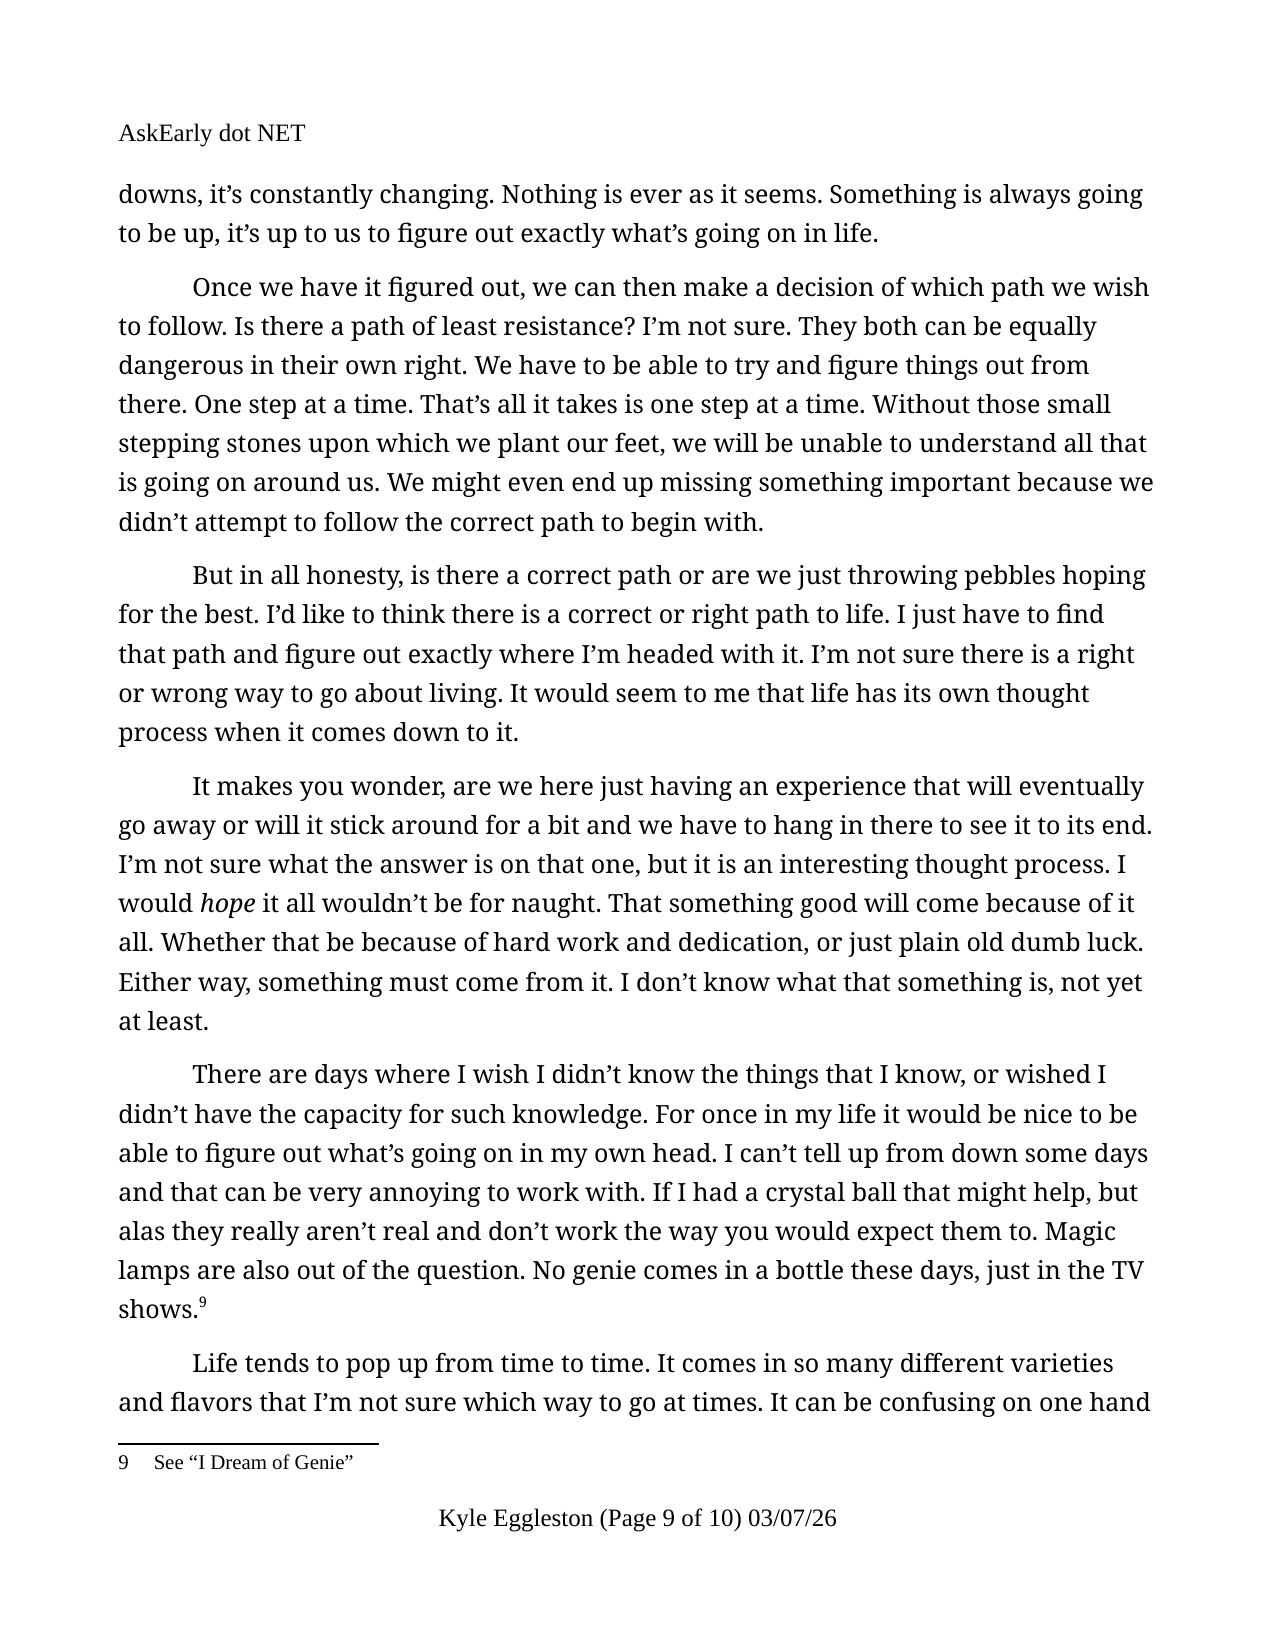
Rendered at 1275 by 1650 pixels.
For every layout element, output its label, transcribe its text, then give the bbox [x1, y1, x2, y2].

text See “I Dream of Genie” [118, 1449, 1157, 1474]
text There are days where I wish I didn’t know the things that I know, or wished I didn’t have the capacity for such knowledge. For once in my life it would be nice to be able to figure out what’s going on in my own head. I can’t tell up from down some days and that can be very annoying to work with. If I had a crystal ball that might help, but alas they really aren’t real and don’t work the way you would expect them to. Magic lamps are also out of the question. No genie comes in a bottle these days, just in the TV shows. [118, 1057, 1157, 1326]
text But in all honesty, is there a correct path or are we just throwing pebbles hoping for the best. I’d like to think there is a correct or right path to life. I just have to find that path and figure out exactly where I’m headed with it. I’m not sure there is a right or wrong way to go about living. It would seem to me that life has its own thought process when it comes down to it. [118, 558, 1157, 749]
text It makes you wonder, are we here just having an experience that will eventually go away or will it stick around for a bit and we have to hang in there to see it to its end. I’m not sure what the answer is on that one, but it is an interesting thought process. I would hope it all wouldn’t be for naught. That something good will come because of it all. Whether that be because of hard work and dedication, or just plain old dumb luck. Either way, something must come from it. I don’t know what that something is, not yet at least. [118, 768, 1157, 1037]
text Once we have it figured out, we can then make a decision of which path we wish to follow. Is there a path of least resistance? I’m not sure. They both can be equally dangerous in their own right. We have to be able to try and figure things out from there. One step at a time. That’s all it takes is one step at a time. Without those small stepping stones upon which we plant our feet, we will be unable to understand all that is going on around us. We might even end up missing something important because we didn’t attempt to follow the correct path to begin with. [118, 269, 1157, 538]
text Life tends to pop up from time to time. It comes in so many different varieties and flavors that I’m not sure which way to go at times. It can be confusing on one hand [118, 1346, 1157, 1419]
text downs, it’s constantly changing. Nothing is ever as it seems. Something is always going to be up, it’s up to us to figure out exactly what’s going on in life. [118, 176, 1157, 249]
